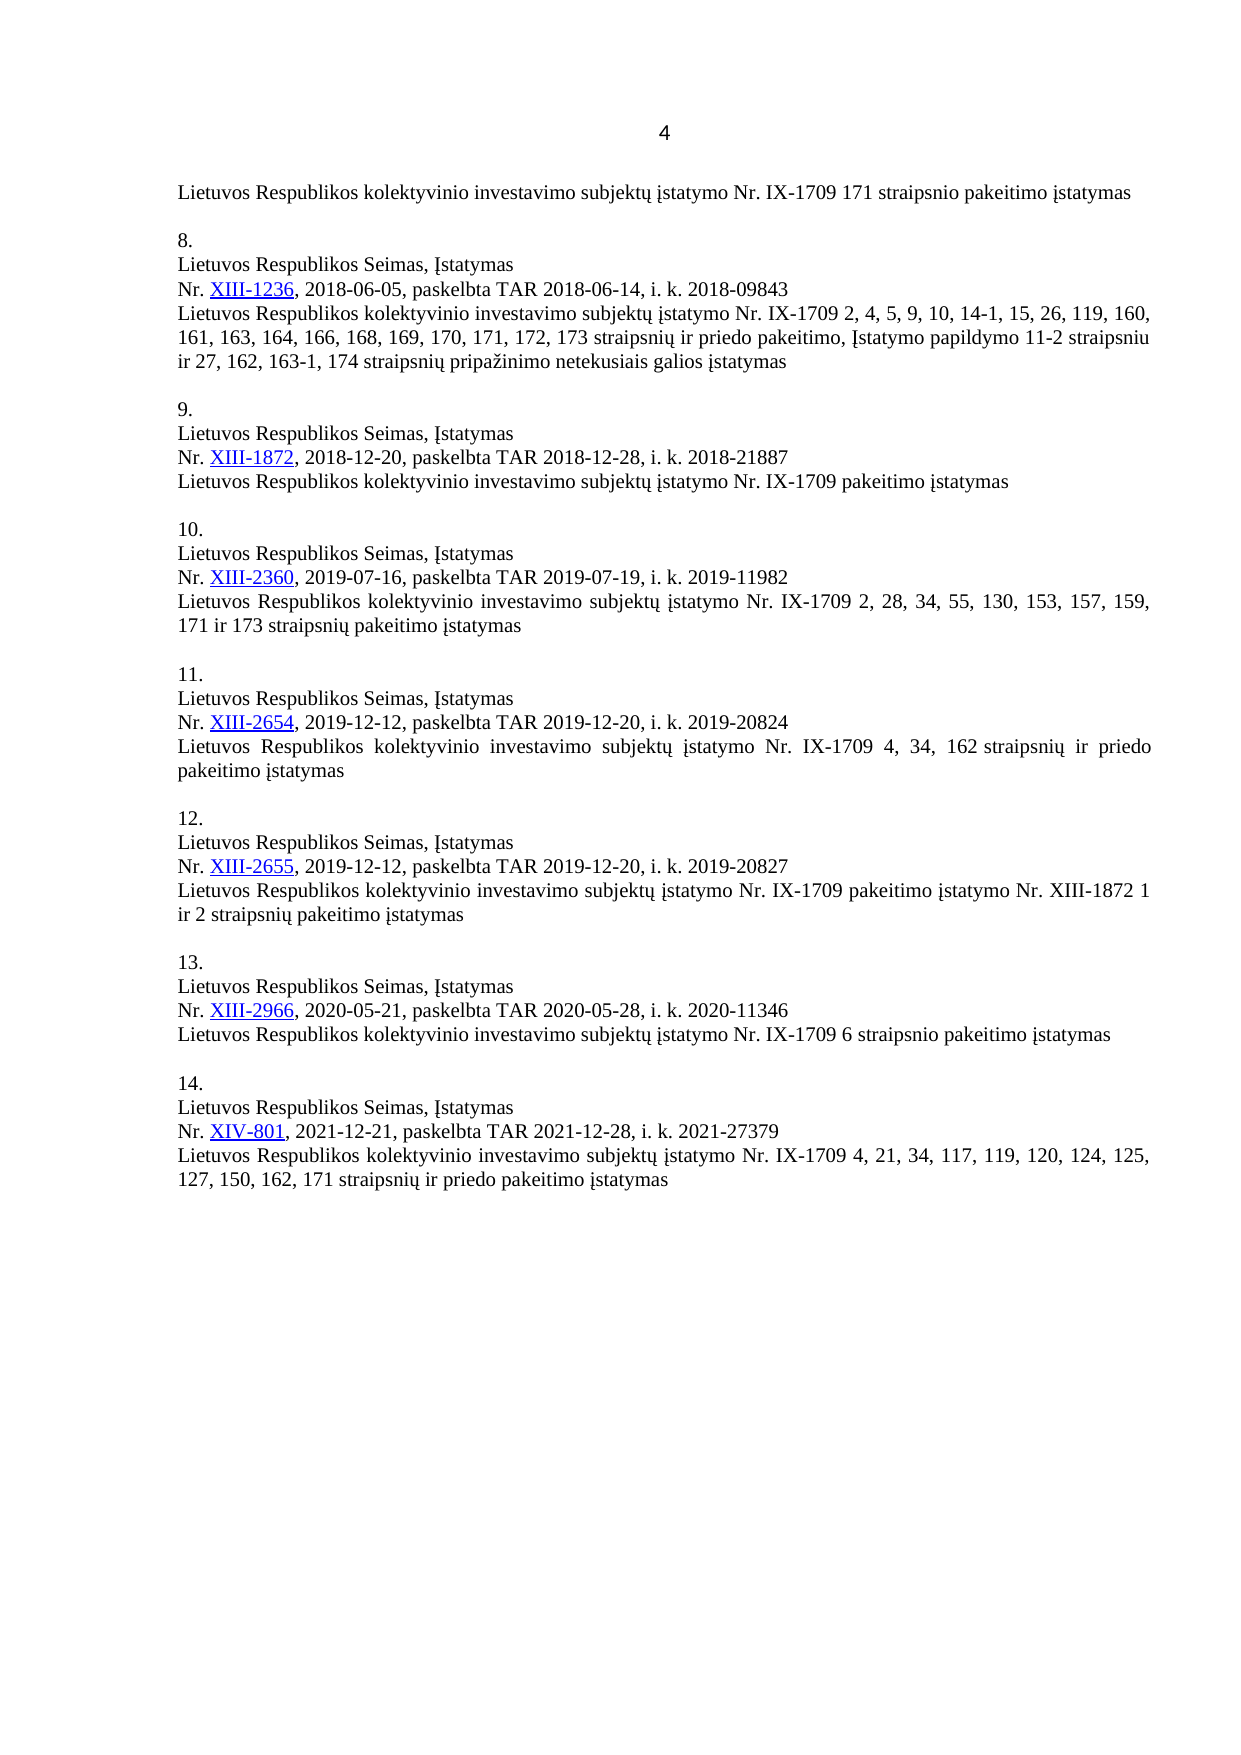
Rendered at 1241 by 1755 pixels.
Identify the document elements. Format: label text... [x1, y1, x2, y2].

text Lietuvos Respublikos kolektyvinio investavimo subjektų įstatymo Nr. IX-1709 6 straipsnio pakeitimo įstatymas [177, 1022, 1152, 1046]
text Lietuvos Respublikos kolektyvinio investavimo subjektų įstatymo Nr. IX-1709 171 straipsnio pakeitimo įstatymas [177, 180, 1152, 204]
text 13. [177, 950, 1152, 974]
text Lietuvos Respublikos Seimas, Įstatymas [177, 1094, 1152, 1119]
text Nr. XIII-1872, 2018-12-20, paskelbta TAR 2018-12-28, i. k. 2018-21887 [177, 445, 1152, 469]
text Lietuvos Respublikos Seimas, Įstatymas [177, 974, 1152, 998]
text Nr. XIII-2654, 2019-12-12, paskelbta TAR 2019-12-20, i. k. 2019-20824 [177, 709, 1152, 734]
text Lietuvos Respublikos kolektyvinio investavimo subjektų įstatymo Nr. IX-1709 pakeitimo įstatymas [177, 469, 1152, 493]
text Nr. XIII-1236, 2018-06-05, paskelbta TAR 2018-06-14, i. k. 2018-09843 [177, 276, 1152, 301]
text Nr. XIII-2360, 2019-07-16, paskelbta TAR 2019-07-19, i. k. 2019-11982 [177, 565, 1152, 589]
text Nr. XIII-2655, 2019-12-12, paskelbta TAR 2019-12-20, i. k. 2019-20827 [177, 854, 1152, 878]
text Lietuvos Respublikos Seimas, Įstatymas [177, 252, 1152, 276]
text 12. [177, 806, 1152, 830]
text Lietuvos Respublikos kolektyvinio investavimo subjektų įstatymo Nr. IX-1709 4, 34, 162 straipsnių ir priedo pakeitimo įstatymas [177, 734, 1152, 782]
text Lietuvos Respublikos Seimas, Įstatymas [177, 541, 1152, 565]
text Lietuvos Respublikos Seimas, Įstatymas [177, 830, 1152, 854]
text 8. [177, 228, 1152, 252]
text Lietuvos Respublikos kolektyvinio investavimo subjektų įstatymo Nr. IX-1709 2, 4, 5, 9, 10, 14-1, 15, 26, 119, 160, 161, 163, 164, 166, 168, 169, 170, 171, 172, 173 straipsnių ir priedo pakeitimo, Įstatymo papildymo 11-2 straipsniu ir 27, 162, 163-1, 174 straipsnių pripažinimo netekusiais galios įstatymas [177, 301, 1152, 373]
text Nr. XIII-2966, 2020-05-21, paskelbta TAR 2020-05-28, i. k. 2020-11346 [177, 998, 1152, 1022]
text Nr. XIV-801, 2021-12-21, paskelbta TAR 2021-12-28, i. k. 2021-27379 [177, 1119, 1152, 1143]
text 9. [177, 397, 1152, 421]
text Lietuvos Respublikos Seimas, Įstatymas [177, 421, 1152, 445]
text 10. [177, 517, 1152, 541]
text 11. [177, 661, 1152, 686]
text 14. [177, 1071, 1152, 1094]
text Lietuvos Respublikos kolektyvinio investavimo subjektų įstatymo Nr. IX-1709 2, 28, 34, 55, 130, 153, 157, 159, 171 ir 173 straipsnių pakeitimo įstatymas [177, 589, 1152, 637]
text Lietuvos Respublikos kolektyvinio investavimo subjektų įstatymo Nr. IX-1709 4, 21, 34, 117, 119, 120, 124, 125, 127, 150, 162, 171 straipsnių ir priedo pakeitimo įstatymas [177, 1143, 1152, 1191]
text Lietuvos Respublikos Seimas, Įstatymas [177, 686, 1152, 709]
text Lietuvos Respublikos kolektyvinio investavimo subjektų įstatymo Nr. IX-1709 pakeitimo įstatymo Nr. XIII-1872 1 ir 2 straipsnių pakeitimo įstatymas [177, 878, 1152, 926]
